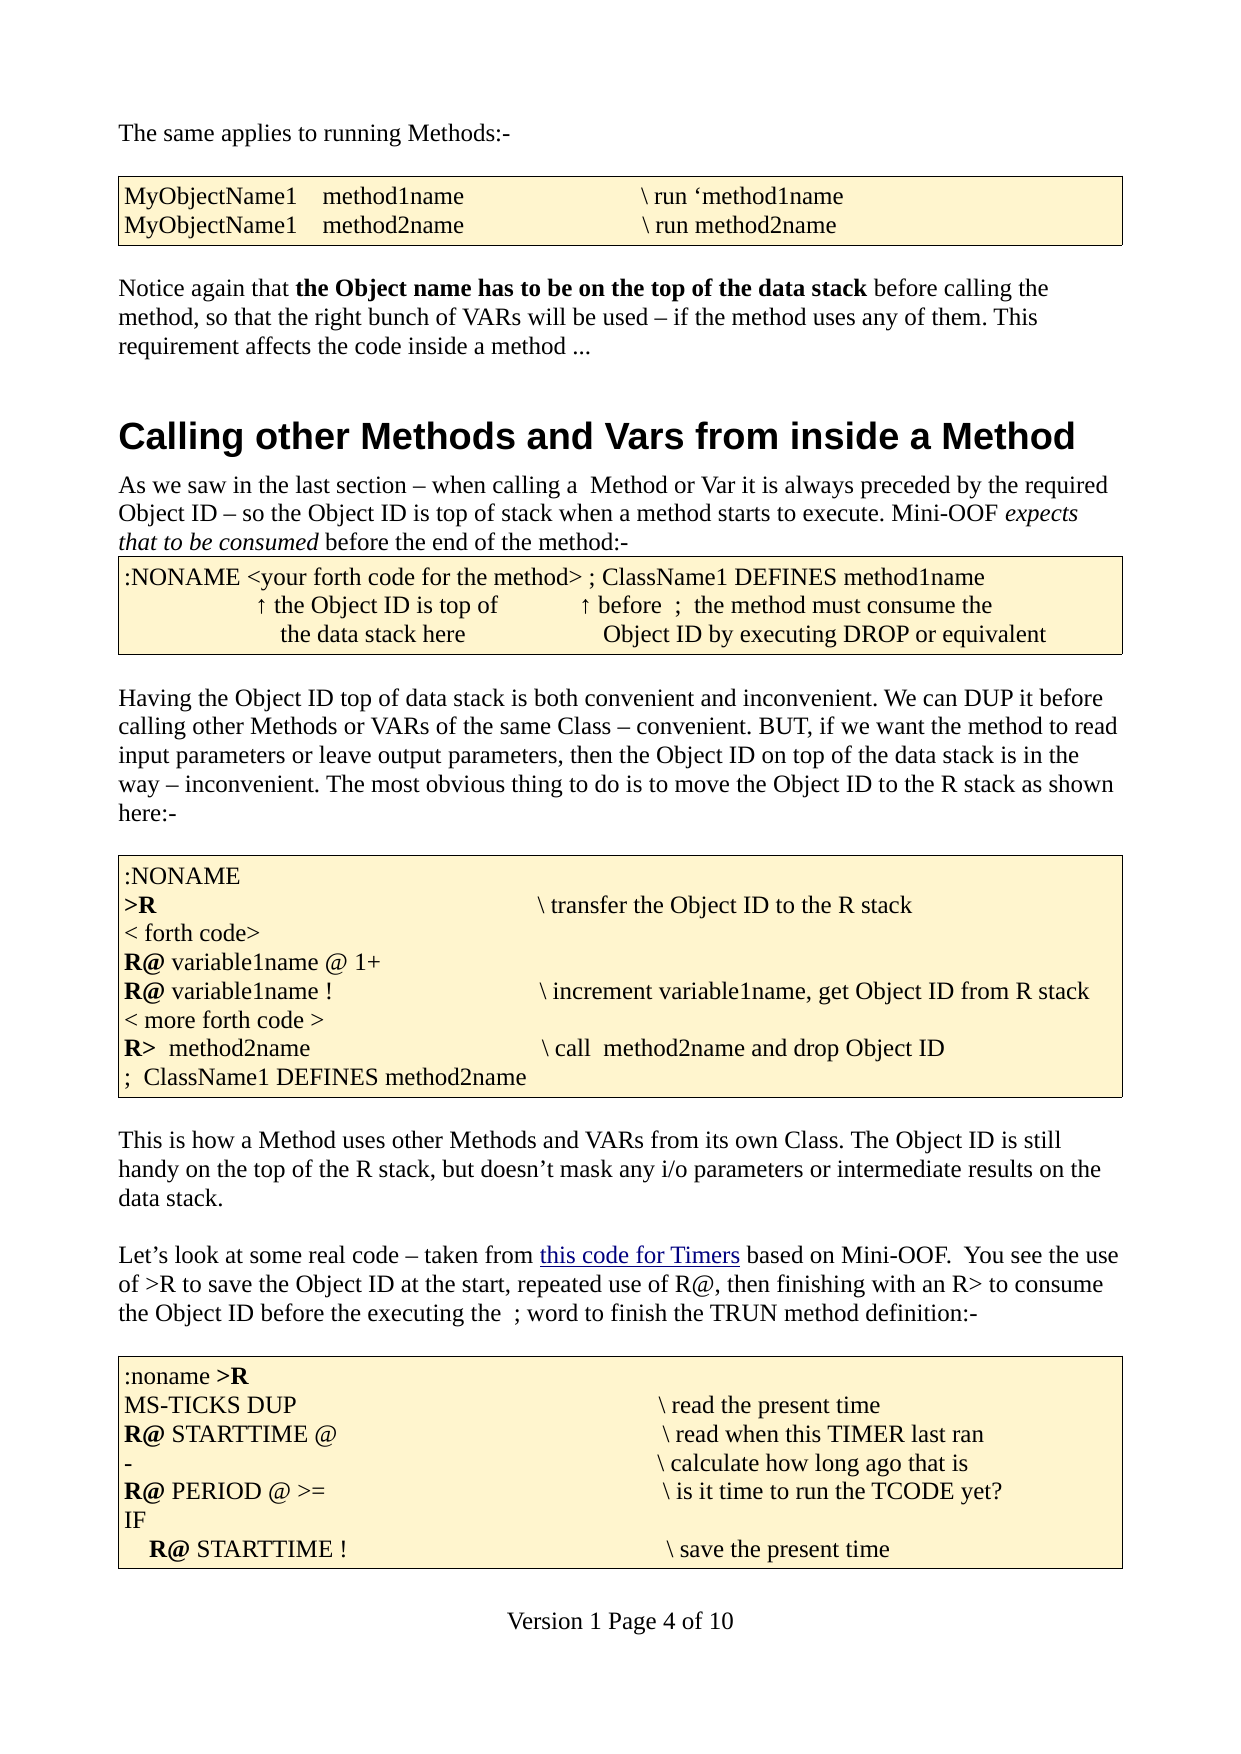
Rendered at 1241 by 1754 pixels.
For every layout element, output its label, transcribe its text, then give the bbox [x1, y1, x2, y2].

text This is how a Method uses other Methods and VARs from its own Class. The Object ID is still handy on the top of the R stack, but doesn’t mask any i/o parameters or intermediate results on the data stack. [118, 1126, 1122, 1212]
text Let’s look at some real code – taken from this code for Timers based on Mini-OOF. You see the use of >R to save the Object ID at the start, repeated use of R@, then finishing with an R> to consume the Object ID before the executing the ; word to finish the TRUN method definition:- [118, 1241, 1122, 1327]
text As we saw in the last section – when calling a Method or Var it is always preceded by the required Object ID – so the Object ID is top of stack when a method starts to execute. Mini-OOF expects that to be consumed before the end of the method:- [118, 470, 1122, 556]
text Having the Object ID top of data stack is both convenient and inconvenient. We can DUP it before calling other Methods or VARs of the same Class – convenient. BUT, if we want the method to read input parameters or leave output parameters, then the Object ID on top of the data stack is in the way – inconvenient. The most obvious thing to do is to move the Object ID to the R stack as shown here:- [118, 683, 1122, 826]
table_header :NONAME <your forth code for the method> ; ClassName1 DEFINES method1name ↑ the Object ID is top of ↑ before ; the method must consume the the data stack here Object ID by executing DROP or equivalent [119, 557, 1122, 654]
subtitle Calling other Methods and Vars from inside a Method [118, 413, 1122, 457]
table_header MyObjectName1 method1name \ run ‘method1name MyObjectName1 method2name \ run method2name [119, 177, 1122, 245]
text The same applies to running Methods:- [118, 118, 1122, 147]
table_header :NONAME >R \ transfer the Object ID to the R stack < forth code> R@ variable1name @ 1+ R@ variable1name ! \ increment variable1name, get Object ID from R stack < more forth code > R> method2name \ call method2name and drop Object ID ; ClassName1 DEFINES method2name [119, 856, 1122, 1097]
text Notice again that the Object name has to be on the top of the data stack before calling the method, so that the right bunch of VARs will be used – if the method uses any of them. This requirement affects the code inside a method ... [118, 273, 1122, 360]
table_header :noname >R MS-TICKS DUP \ read the present time R@ STARTTIME @ \ read when this TIMER last ran - \ calculate how long ago that is R@ PERIOD @ >= \ is it time to run the TCODE yet? IF R@ STARTTIME ! \ save the present time [119, 1357, 1122, 1568]
